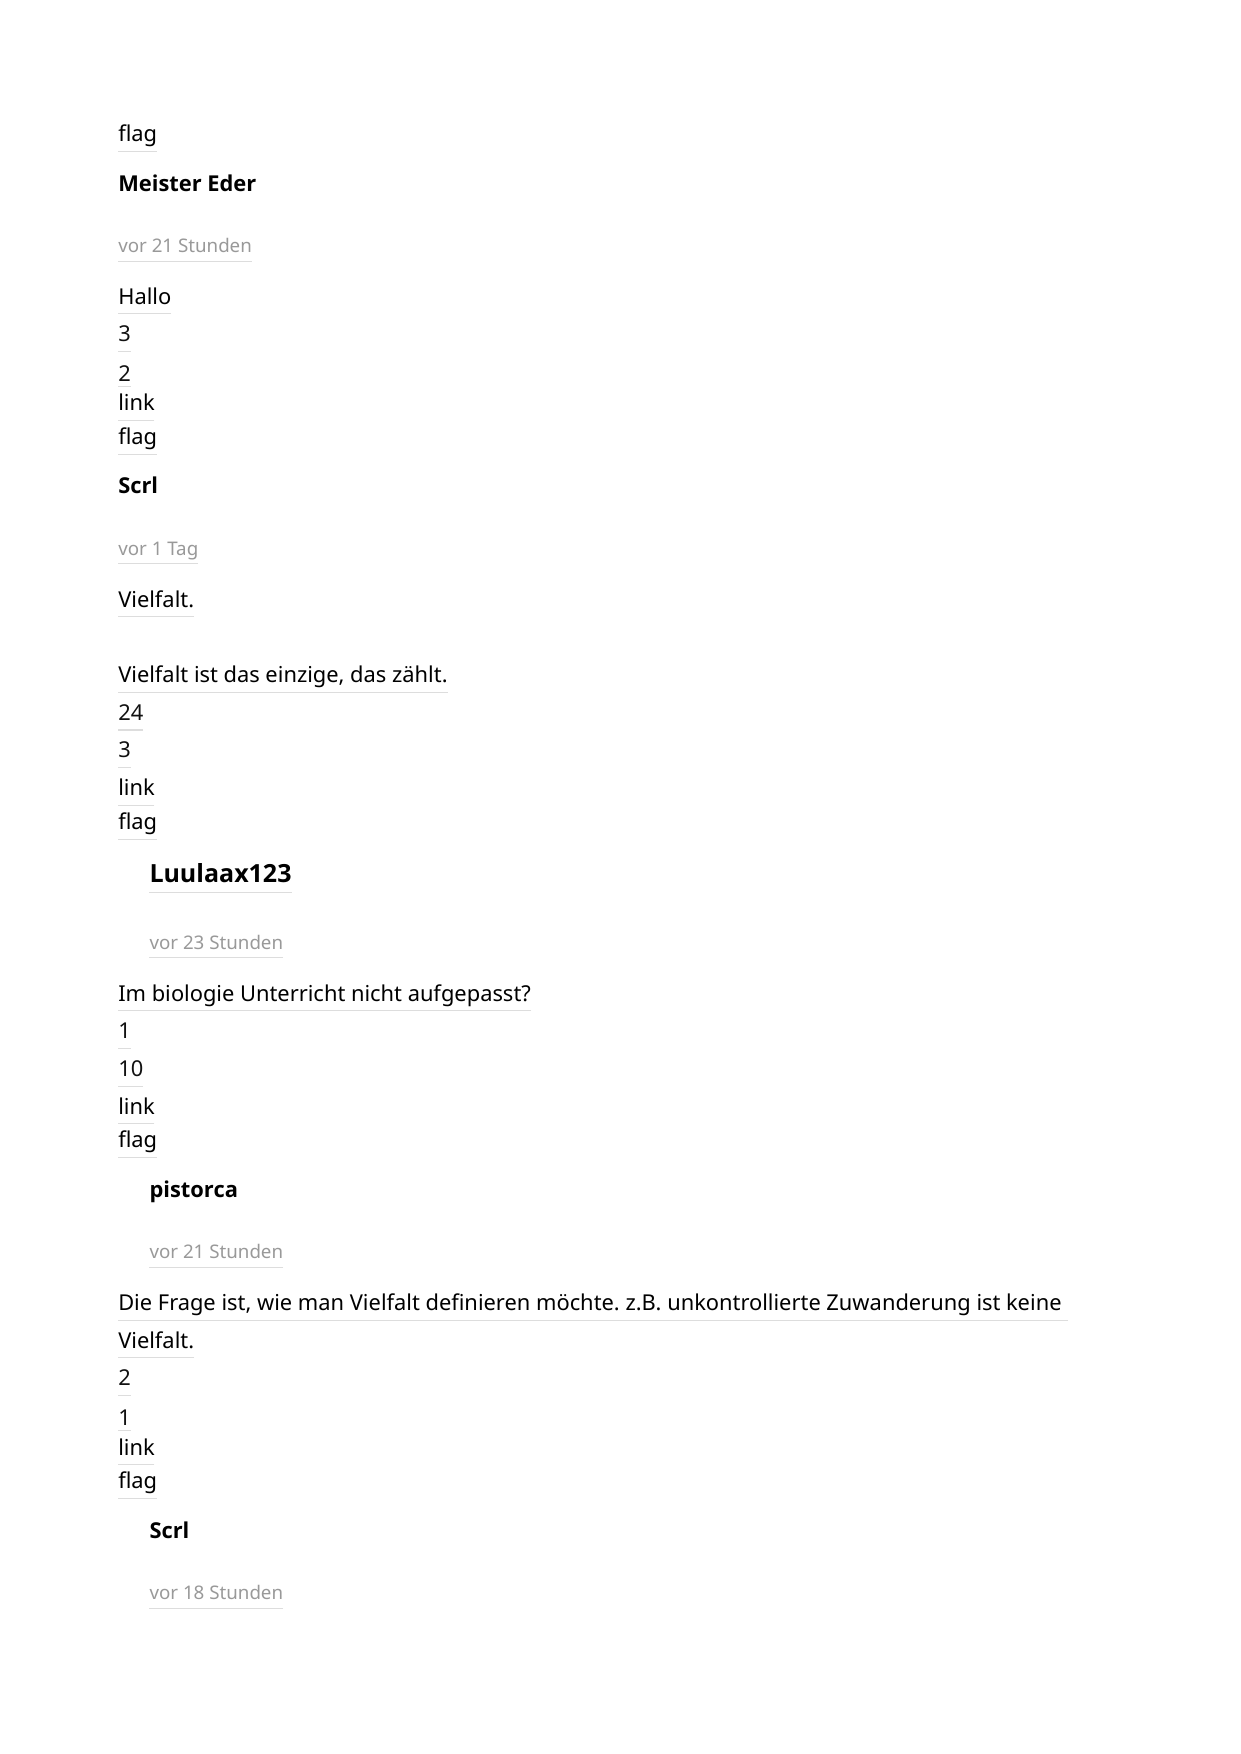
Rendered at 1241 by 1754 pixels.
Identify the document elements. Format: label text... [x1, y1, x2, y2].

text 3 [118, 318, 1122, 352]
text 1 [118, 1015, 1122, 1049]
text Luulaax123 [149, 855, 1122, 893]
text flag [118, 1465, 1122, 1499]
text link [118, 1091, 1122, 1124]
text Im biologie Unterricht nicht aufgepasst? [118, 978, 1122, 1011]
text pistorca [149, 1174, 1122, 1204]
text flag [118, 806, 1122, 840]
text 1 [118, 1400, 1122, 1431]
text flag [118, 421, 1122, 455]
text Vielfalt. Vielfalt ist das einzige, das zählt. [118, 584, 1122, 693]
text Hallo [118, 281, 1122, 314]
text Meister Eder [118, 167, 1122, 197]
text 3 [118, 734, 1122, 768]
text 2 [118, 1362, 1122, 1396]
text 10 [118, 1053, 1122, 1087]
text link [118, 387, 1122, 421]
text link [118, 1431, 1122, 1465]
text Die Frage ist, wie man Vielfalt definieren möchte. z.B. unkontrollierte Zuwanderung ist keine Vielfalt. [118, 1287, 1122, 1358]
text flag [118, 118, 1122, 152]
text vor 23 Stunden [149, 929, 1117, 958]
text vor 1 Tag [118, 535, 1117, 564]
text flag [118, 1124, 1122, 1158]
text 2 [118, 356, 1122, 387]
text link [118, 772, 1122, 806]
text vor 21 Stunden [118, 232, 1117, 262]
text 24 [118, 697, 1122, 731]
text vor 18 Stunden [149, 1579, 1117, 1609]
text Scrl [149, 1514, 1122, 1544]
text vor 21 Stunden [149, 1238, 1117, 1268]
text Scrl [118, 471, 1122, 500]
